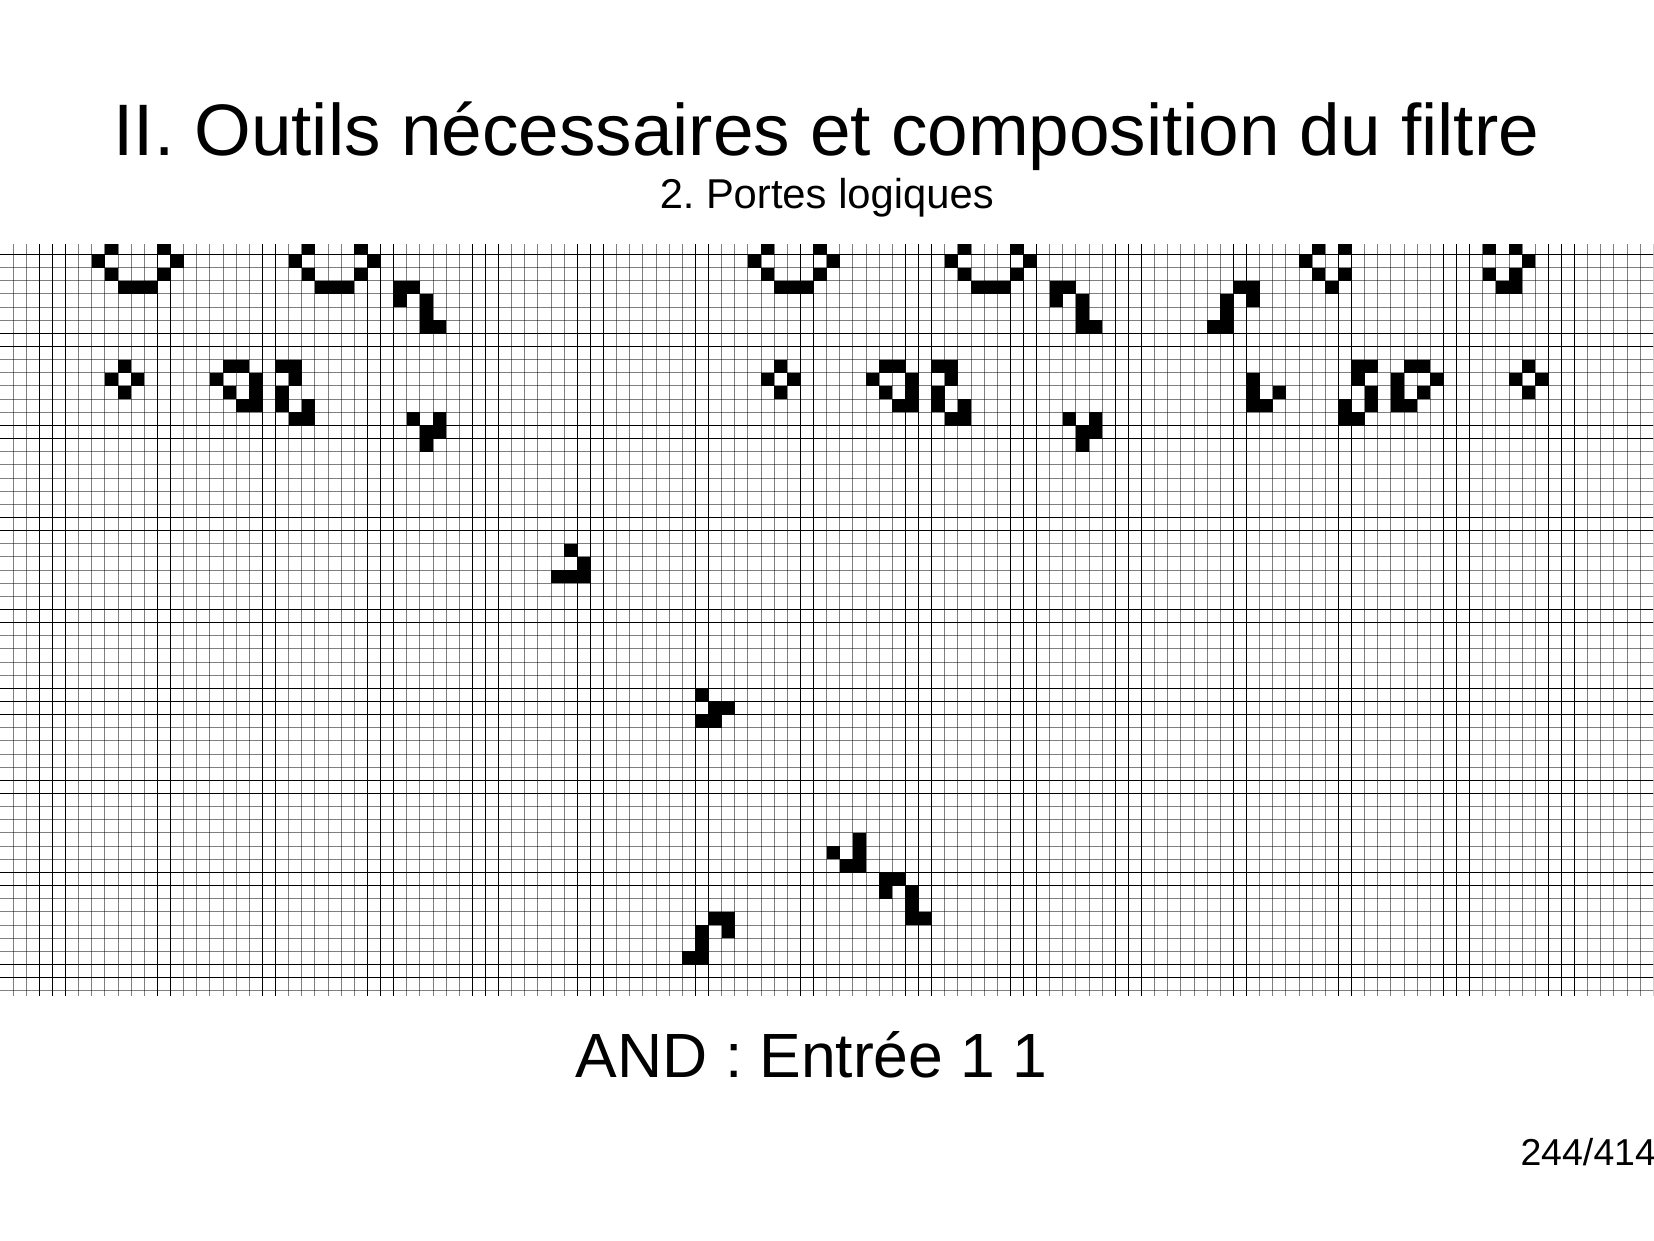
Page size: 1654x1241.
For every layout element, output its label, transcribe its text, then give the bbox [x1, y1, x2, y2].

title II. Outils nécessaires et composition du filtre 2. Portes logiques [82, 49, 1571, 257]
picture [0, 244, 1654, 996]
text_box AND : Entrée 1 1 [561, 1013, 1063, 1099]
text_box <number>/414 [1505, 1124, 1654, 1182]
